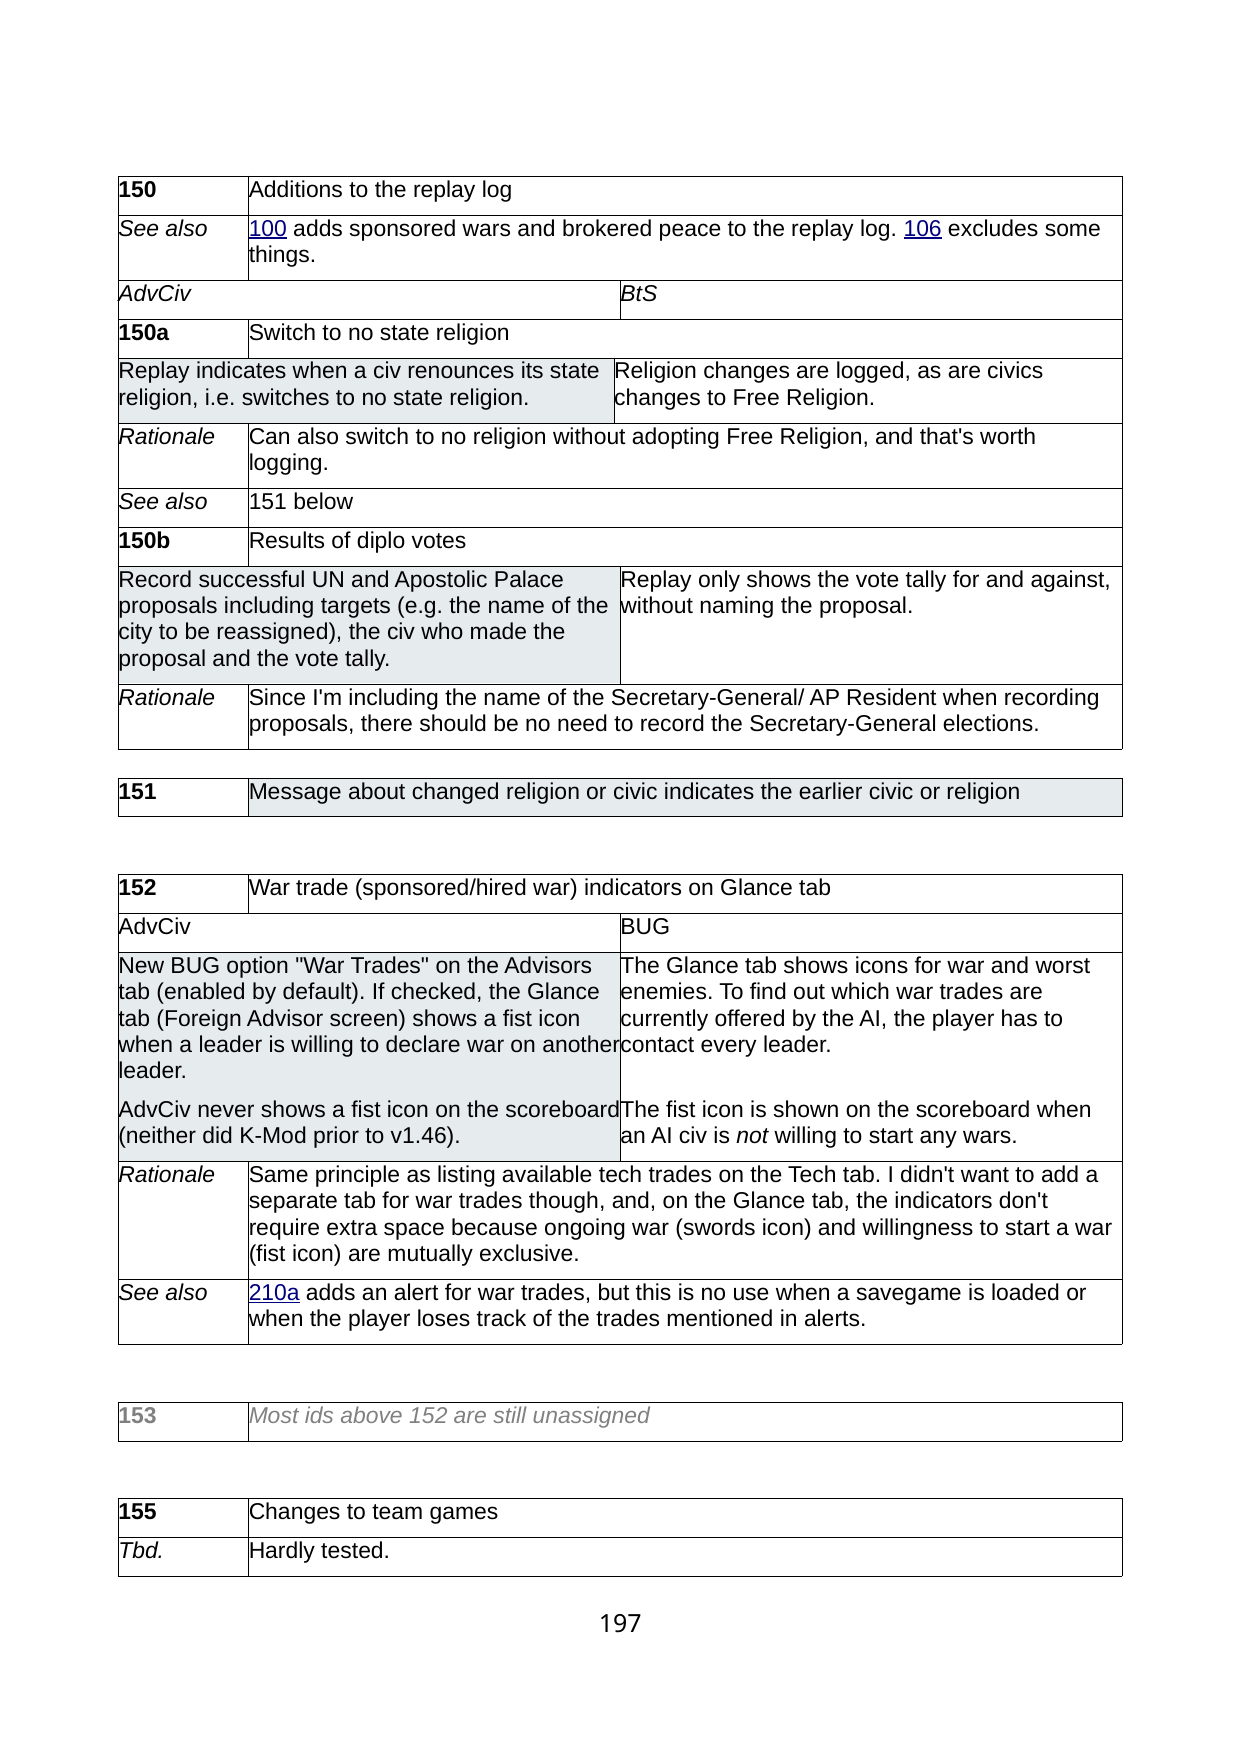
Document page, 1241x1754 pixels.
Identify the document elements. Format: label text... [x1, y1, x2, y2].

table_header Most ids above 152 are still unassigned [249, 1403, 1122, 1441]
table_cell Rationale [119, 1162, 248, 1279]
table_cell AdvCiv [119, 281, 620, 318]
table_header Changes to team games [249, 1499, 1122, 1537]
table_header War trade (sponsored/hired war) indicators on Glance tab [249, 875, 1122, 913]
table_cell Rationale [119, 685, 248, 749]
table_cell AdvCiv [119, 914, 620, 952]
table_cell 151 below [249, 489, 1122, 527]
table_cell Replay only shows the vote tally for and against, without naming the proposal. [621, 567, 1122, 683]
table_cell Switch to no state religion [249, 320, 1122, 357]
table_header Additions to the replay log [249, 177, 1122, 214]
table_header Message about changed religion or civic indicates the earlier civic or religion [249, 779, 1122, 816]
table_cell Tbd. [119, 1538, 248, 1576]
table_cell Can also switch to no religion without adopting Free Religion, and that's worth logging. [249, 424, 1122, 488]
table_cell Record successful UN and Apostolic Palace proposals including targets (e.g. the name of the city to be reassigned), the civ who made the proposal and the vote tally. [119, 567, 620, 683]
table_cell BUG [621, 914, 1122, 952]
table_cell Since I'm including the name of the Secretary-General/ AP Resident when recording proposals, there should be no need to record the Secretary-General elections. [249, 685, 1122, 749]
table_header 151 [119, 779, 248, 816]
table_cell Hardly tested. [249, 1538, 1122, 1576]
table_header 152 [119, 875, 248, 913]
table_header 155 [119, 1499, 248, 1537]
table_cell See also [119, 216, 248, 280]
table_cell Same principle as listing available tech trades on the Tech tab. I didn't want to add a separate tab for war trades though, and, on the Glance tab, the indicators don't require extra space because ongoing war (swords icon) and willingness to start a war (fist icon) are mutually exclusive. [249, 1162, 1122, 1279]
table_cell See also [119, 489, 248, 527]
table_header 150 [119, 177, 248, 214]
table_cell The Glance tab shows icons for war and worst enemies. To find out which war trades are currently offered by the AI, the player has to contact every leader. The fist icon is shown on the scoreboard when an AI civ is not willing to start any wars. [621, 953, 1122, 1161]
table_cell See also [119, 1280, 248, 1344]
table_cell Replay indicates when a civ renounces its state religion, i.e. switches to no state religion. [119, 359, 614, 423]
table_cell 150a [119, 320, 248, 357]
table_cell 150b [119, 528, 248, 566]
table_cell Rationale [119, 424, 248, 488]
table_cell BtS [621, 281, 1122, 318]
table_header 153 [119, 1403, 248, 1441]
table_cell New BUG option "War Trades" on the Advisors tab (enabled by default). If checked, the Glance tab (Foreign Advisor screen) shows a fist icon when a leader is willing to declare war on another leader. AdvCiv never shows a fist icon on the scoreboard (neither did K-Mod prior to v1.46). [119, 953, 620, 1161]
table_cell Results of diplo votes [249, 528, 1122, 566]
table_cell 100 adds sponsored wars and brokered peace to the replay log. 106 excludes some things. [249, 216, 1122, 280]
table_cell Religion changes are logged, as are civics changes to Free Religion. [615, 359, 1122, 423]
table_cell 210a adds an alert for war trades, but this is no use when a savegame is loaded or when the player loses track of the trades mentioned in alerts. [249, 1280, 1122, 1344]
